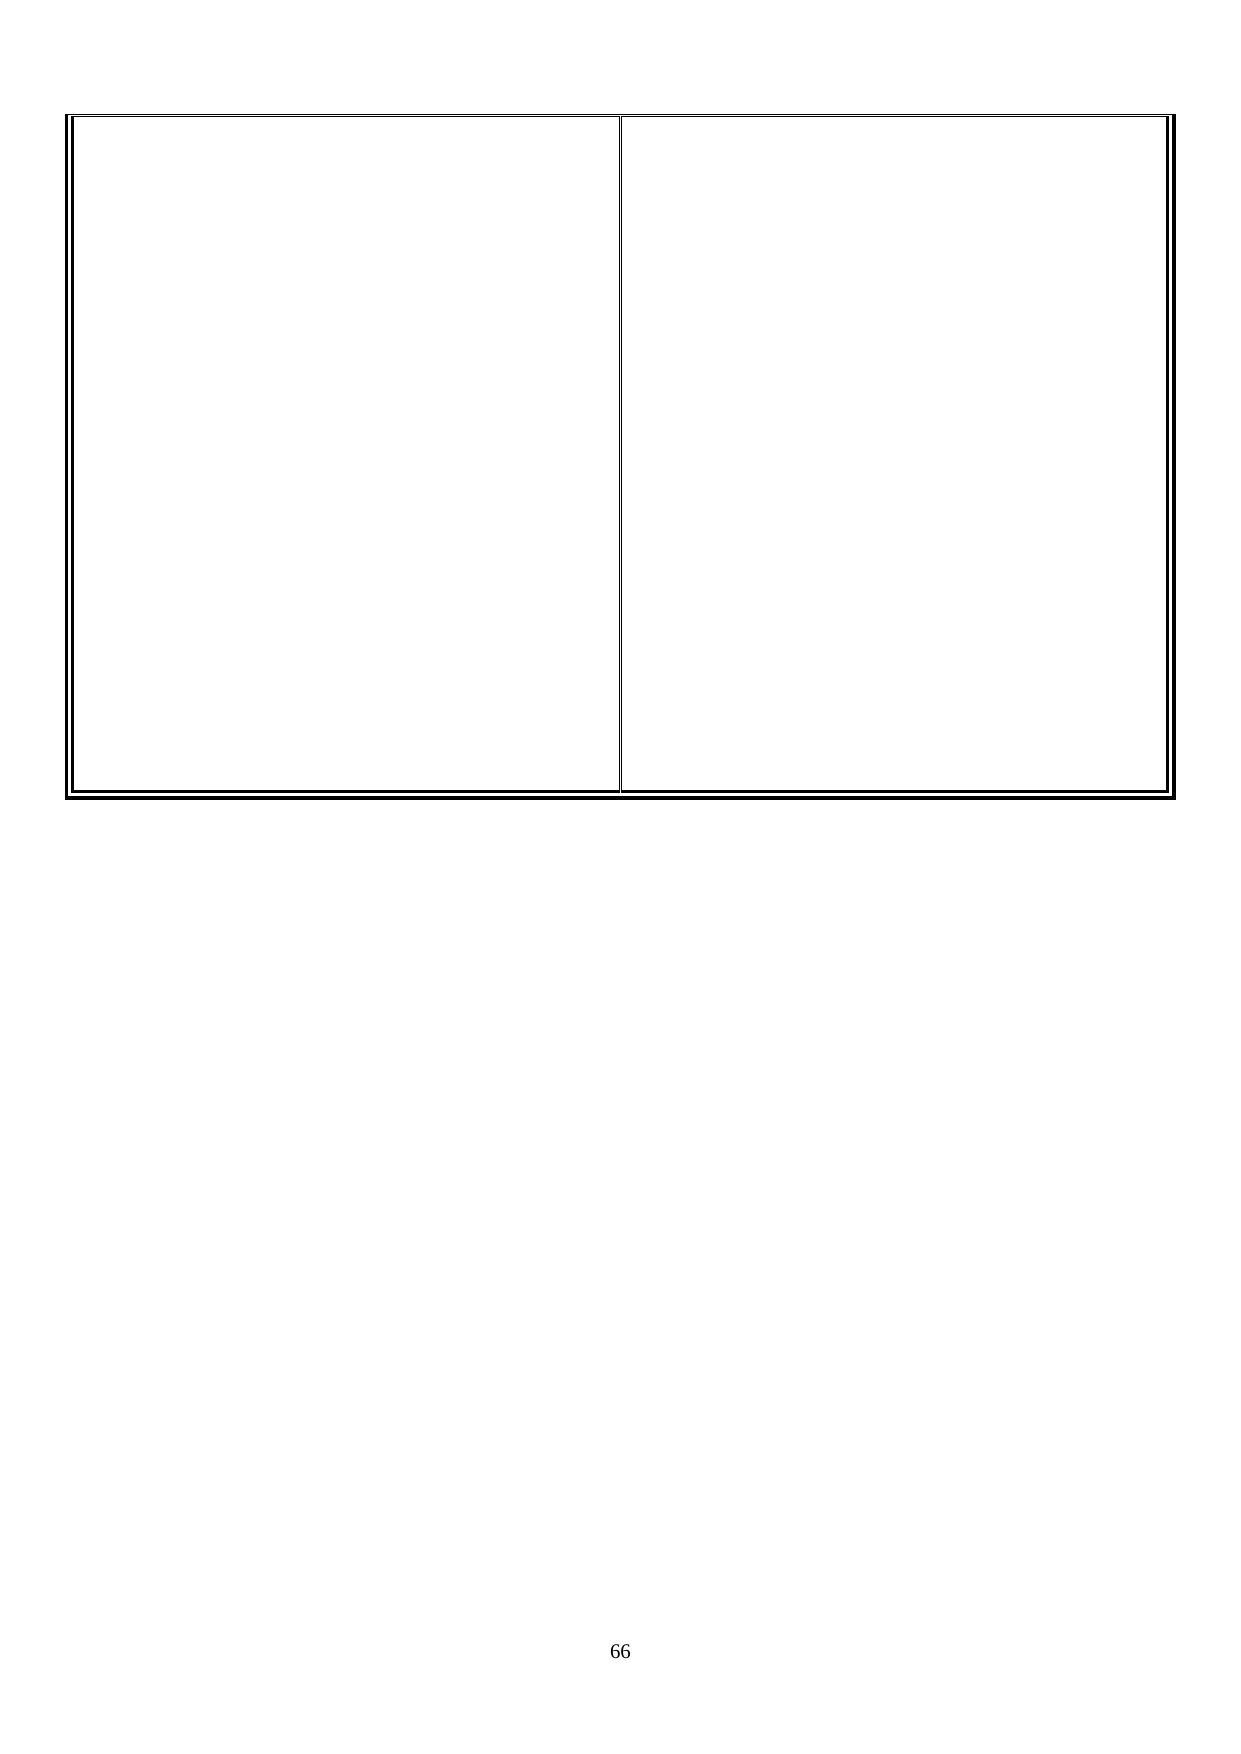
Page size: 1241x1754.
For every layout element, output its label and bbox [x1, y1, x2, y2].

table_cell [74, 117, 619, 790]
table_cell [622, 117, 1166, 790]
